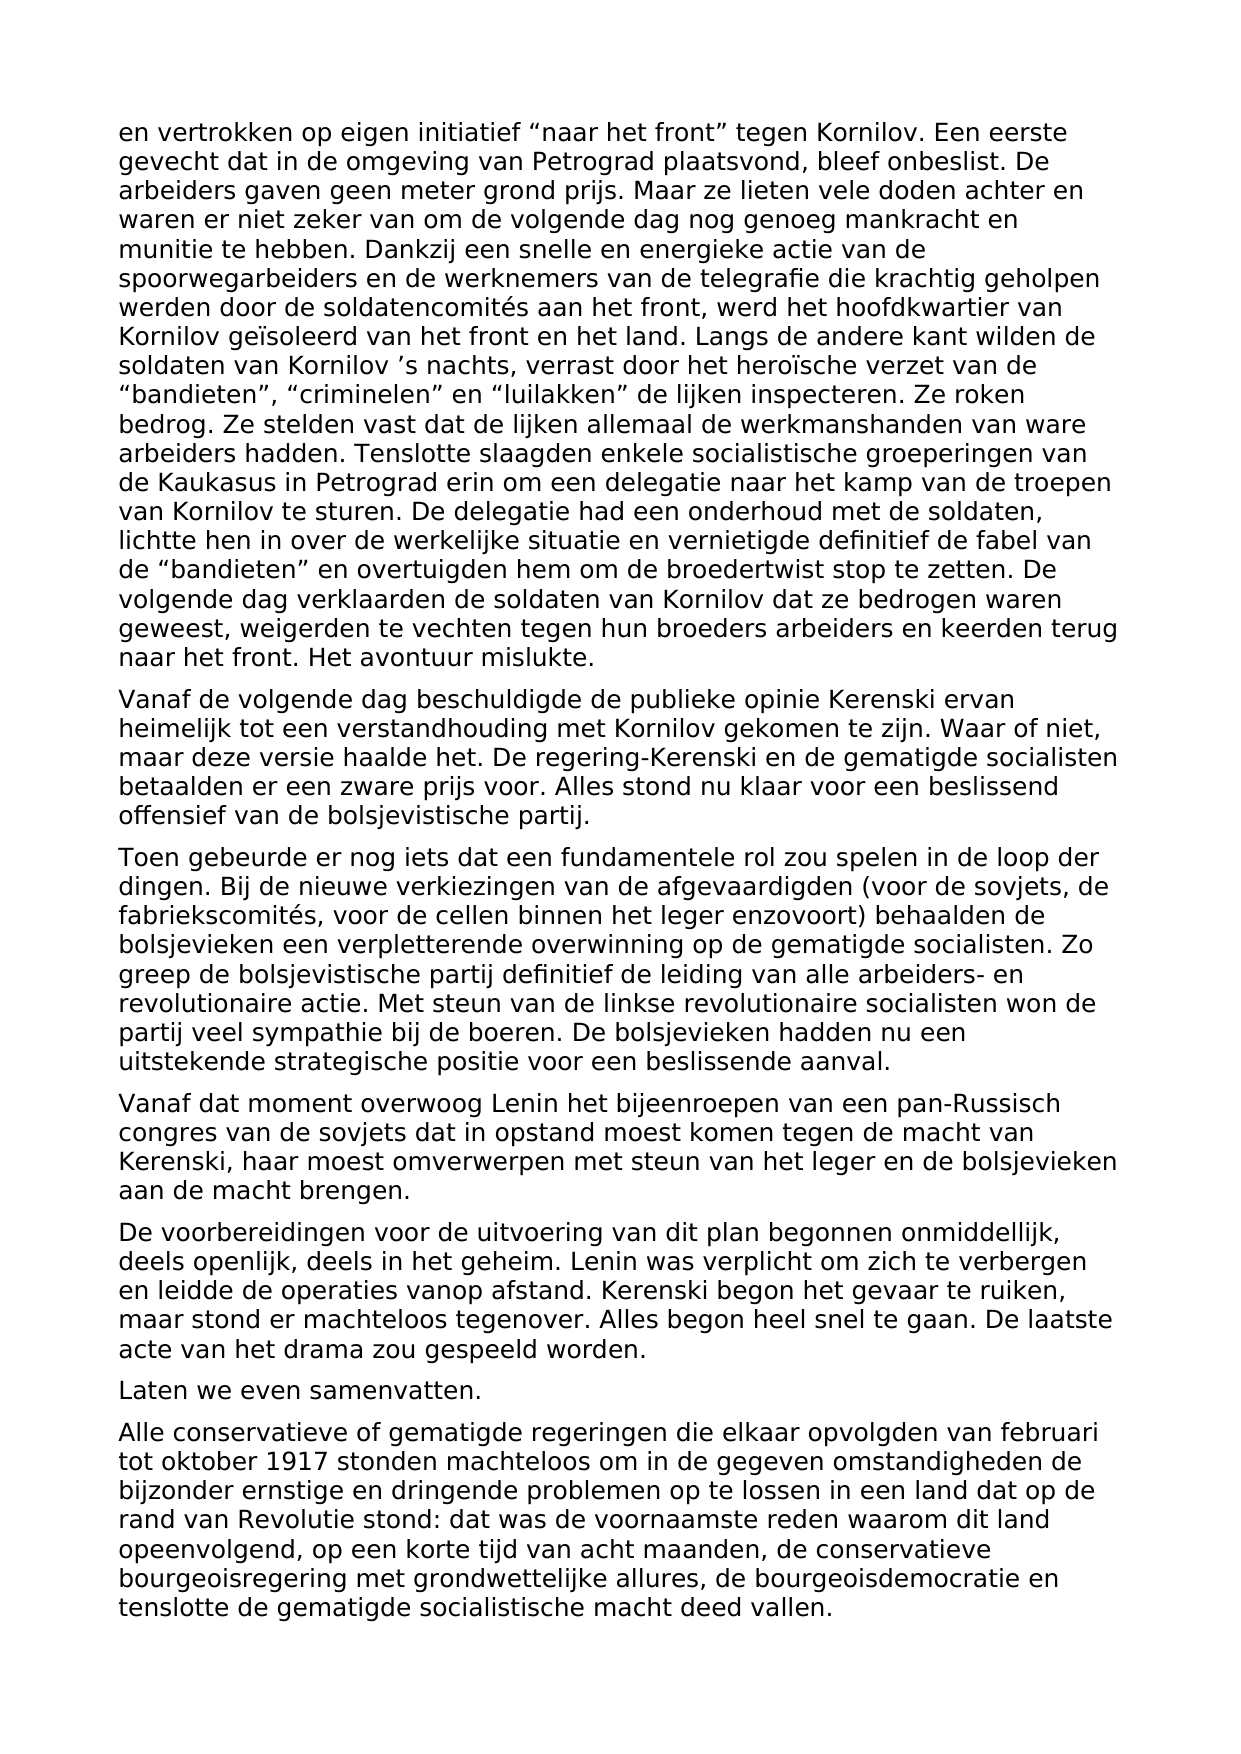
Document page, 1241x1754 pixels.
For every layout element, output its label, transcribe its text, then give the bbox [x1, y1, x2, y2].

text en vertrokken op eigen initiatief “naar het front” tegen Kornilov. Een eerste gevecht dat in de omgeving van Petrograd plaatsvond, bleef onbeslist. De arbeiders gaven geen meter grond prijs. Maar ze lieten vele doden achter en waren er niet zeker van om de volgende dag nog genoeg mankracht en munitie te hebben. Dankzij een snelle en energieke actie van de spoorwegarbeiders en de werknemers van de telegrafie die krachtig geholpen werden door de soldatencomités aan het front, werd het hoofdkwartier van Kornilov geïsoleerd van het front en het land. Langs de andere kant wilden de soldaten van Kornilov ’s nachts, verrast door het heroïsche verzet van de “bandieten”, “criminelen” en “luilakken” de lijken inspecteren. Ze roken bedrog. Ze stelden vast dat de lijken allemaal de werkmanshanden van ware arbeiders hadden. Tenslotte slaagden enkele socialistische groeperingen van de Kaukasus in Petrograd erin om een delegatie naar het kamp van de troepen van Kornilov te sturen. De delegatie had een onderhoud met de soldaten, lichtte hen in over de werkelijke situatie en vernietigde definitief de fabel van de “bandieten” en overtuigden hem om de broedertwist stop te zetten. De volgende dag verklaarden de soldaten van Kornilov dat ze bedrogen waren geweest, weigerden te vechten tegen hun broeders arbeiders en keerden terug naar het front. Het avontuur mislukte. [118, 118, 1122, 672]
text Alle conservatieve of gematigde regeringen die elkaar opvolgden van februari tot oktober 1917 stonden machteloos om in de gegeven omstandigheden de bijzonder ernstige en dringende problemen op te lossen in een land dat op de rand van Revolutie stond: dat was de voornaamste reden waarom dit land opeenvolgend, op een korte tijd van acht maanden, de conservatieve bourgeoisregering met grondwettelijke allures, de bourgeoisdemocratie en tenslotte de gematigde socialistische macht deed vallen. [118, 1418, 1122, 1622]
text Vanaf dat moment overwoog Lenin het bijeenroepen van een pan-Russisch congres van de sovjets dat in opstand moest komen tegen de macht van Kerenski, haar moest omverwerpen met steun van het leger en de bolsjevieken aan de macht brengen. [118, 1089, 1122, 1206]
text De voorbereidingen voor de uitvoering van dit plan begonnen onmiddellijk, deels openlijk, deels in het geheim. Lenin was verplicht om zich te verbergen en leidde de operaties vanop afstand. Kerenski begon het gevaar te ruiken, maar stond er machteloos tegenover. Alles begon heel snel te gaan. De laatste acte van het drama zou gespeeld worden. [118, 1218, 1122, 1364]
text Toen gebeurde er nog iets dat een fundamentele rol zou spelen in de loop der dingen. Bij de nieuwe verkiezingen van de afgevaardigden (voor de sovjets, de fabriekscomités, voor de cellen binnen het leger enzovoort) behaalden de bolsjevieken een verpletterende overwinning op de gematigde socialisten. Zo greep de bolsjevistische partij definitief de leiding van alle arbeiders- en revolutionaire actie. Met steun van de linkse revolutionaire socialisten won de partij veel sympathie bij de boeren. De bolsjevieken hadden nu een uitstekende strategische positie voor een beslissende aanval. [118, 843, 1122, 1076]
text Laten we even samenvatten. [118, 1376, 1122, 1406]
text Vanaf de volgende dag beschuldigde de publieke opinie Kerenski ervan heimelijk tot een verstandhouding met Kornilov gekomen te zijn. Waar of niet, maar deze versie haalde het. De regering-Kerenski en de gematigde socialisten betaalden er een zware prijs voor. Alles stond nu klaar voor een beslissend offensief van de bolsjevistische partij. [118, 685, 1122, 831]
